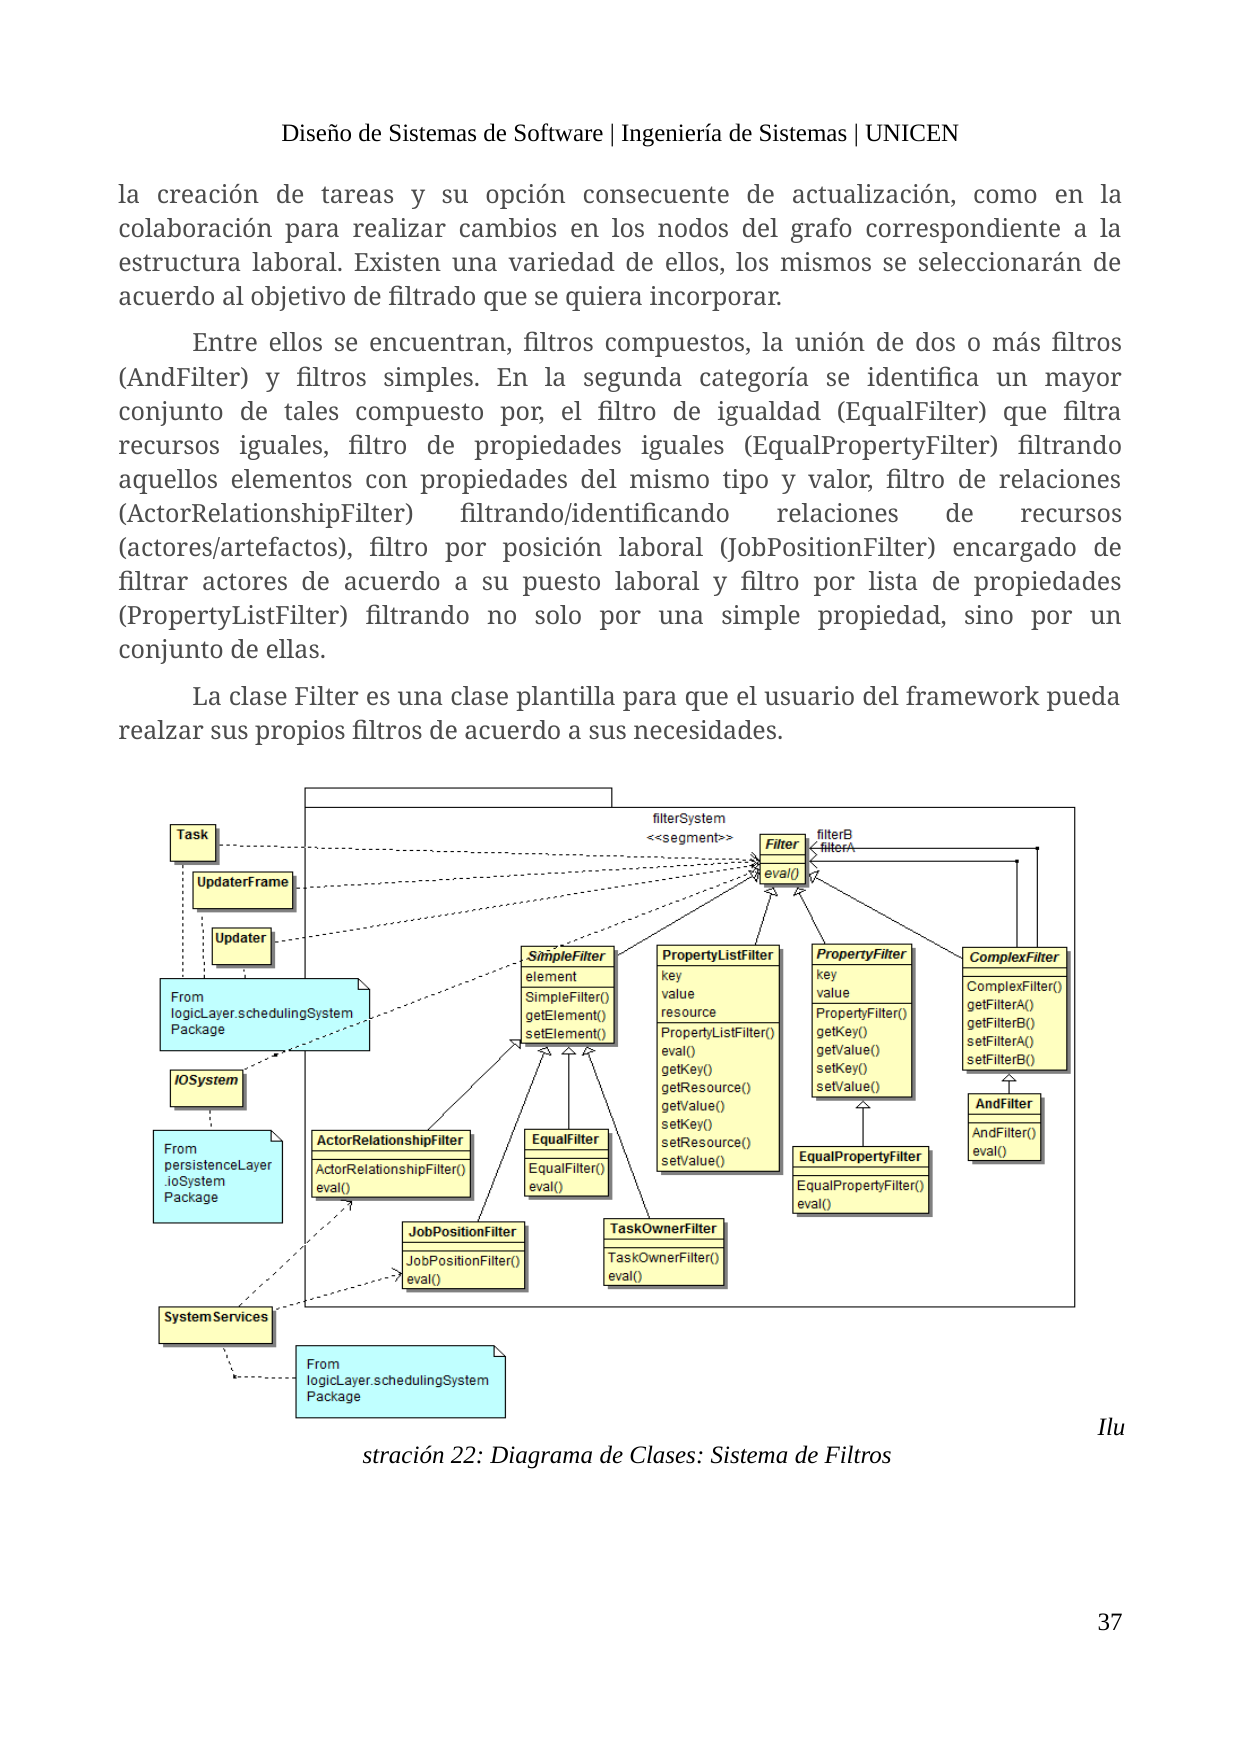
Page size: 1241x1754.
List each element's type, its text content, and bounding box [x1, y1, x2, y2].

text La clase Filter es una clase plantilla para que el usuario del framework pueda realzar sus propios filtros de acuerdo a sus necesidades. [118, 678, 1122, 746]
picture [145, 780, 1081, 1427]
text Entre ellos se encuentran, filtros compuestos, la unión de dos o más filtros (AndFilter) y filtros simples. En la segunda categoría se identifica un mayor conjunto de tales compuesto por, el filtro de igualdad (EqualFilter) que filtra recursos iguales, filtro de propiedades iguales (EqualPropertyFilter) filtrando aquellos elementos con propiedades del mismo tipo y valor, filtro de relaciones (ActorRelationshipFilter) filtrando/identificando relaciones de recursos (actores/artefactos), filtro por posición laboral (JobPositionFilter) encargado de filtrar actores de acuerdo a su puesto laboral y filtro por lista de propiedades (PropertyListFilter) filtrando no solo por una simple propiedad, sino por un conjunto de ellas. [118, 325, 1122, 666]
text la creación de tareas y su opción consecuente de actualización, como en la colaboración para realizar cambios en los nodos del grafo correspondiente a la estructura laboral. Existen una variedad de ellos, los mismos se seleccionarán de acuerdo al objetivo de filtrado que se quiera incorporar. [118, 176, 1122, 313]
text Ilustración 22: Diagrama de Clases: Sistema de Filtros [126, 771, 1131, 1469]
